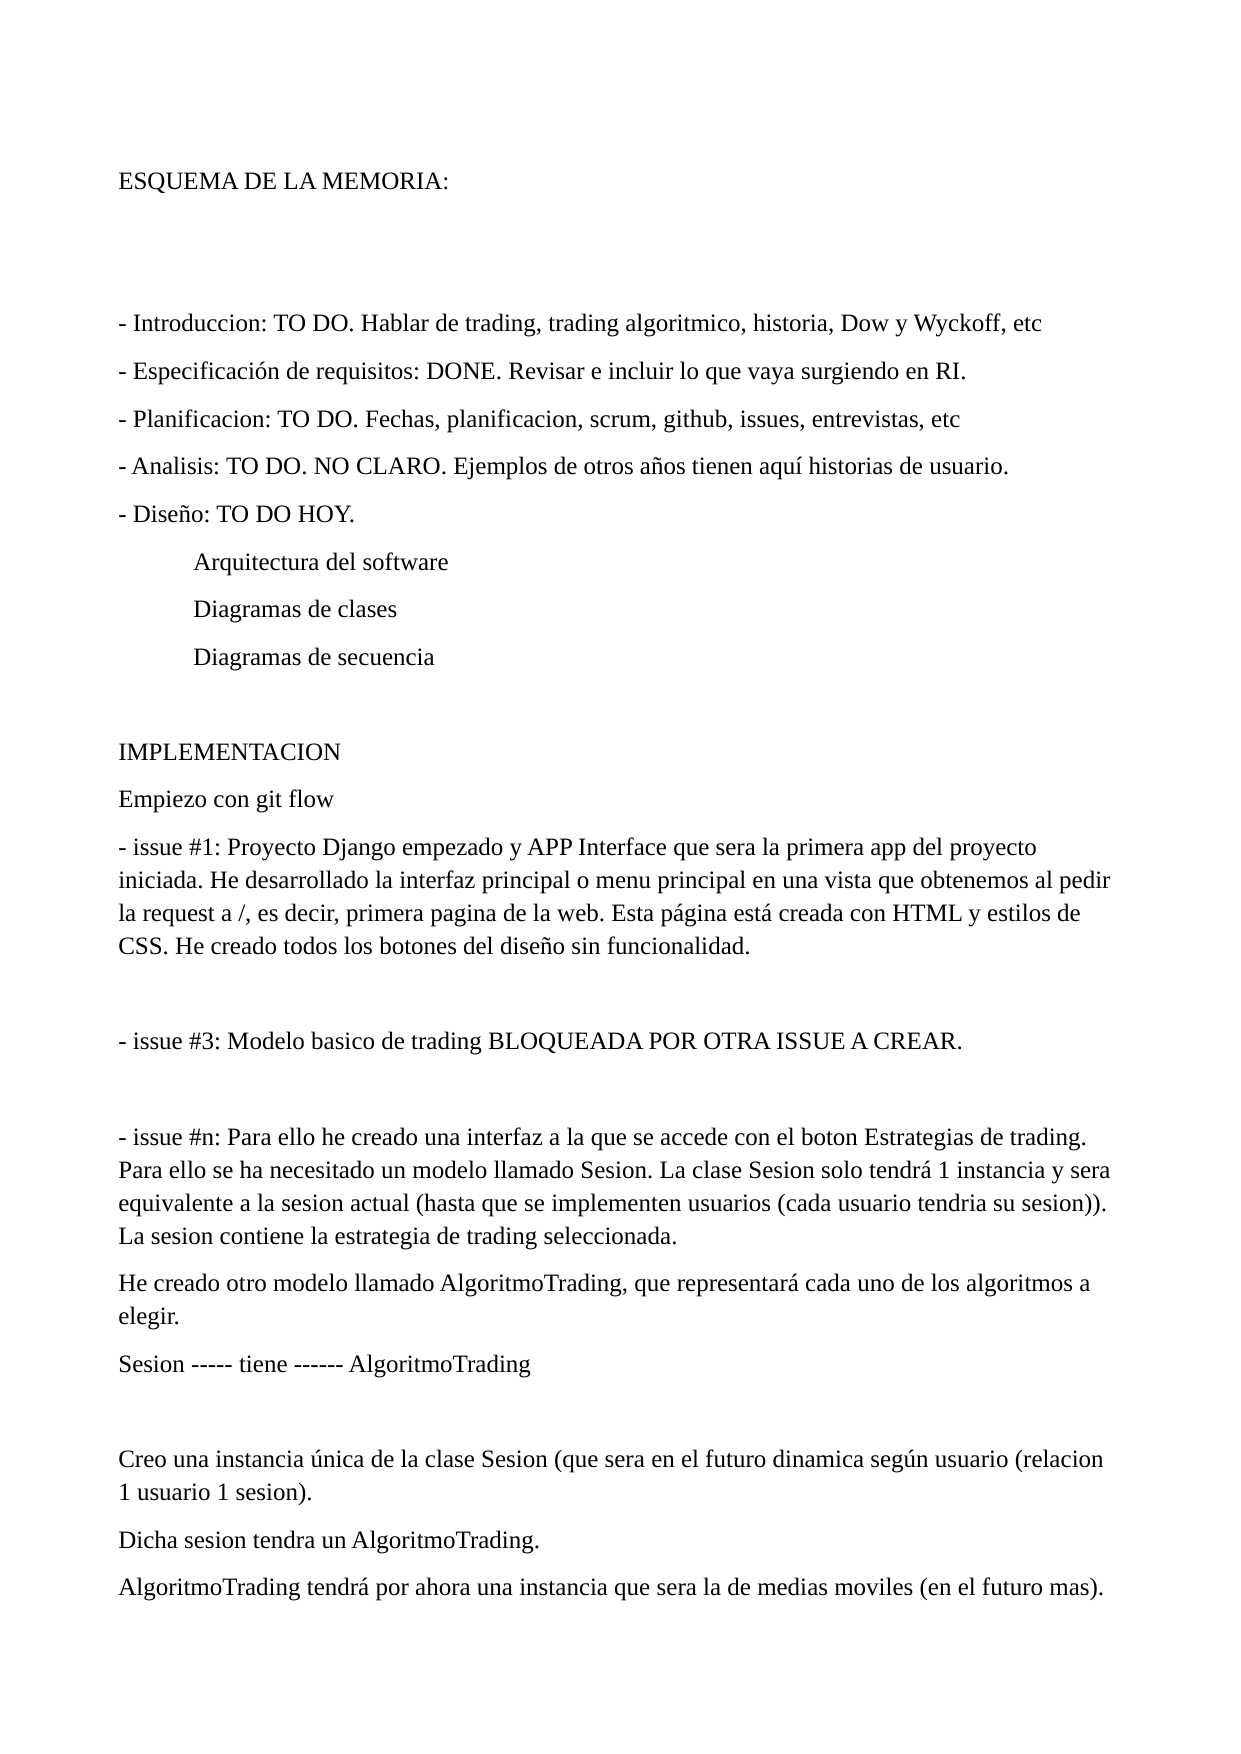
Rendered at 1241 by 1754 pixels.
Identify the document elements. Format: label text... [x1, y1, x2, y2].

text Diagramas de secuencia [118, 642, 1122, 671]
text - Diseño: TO DO HOY. [118, 499, 1122, 528]
text ESQUEMA DE LA MEMORIA: [118, 166, 1122, 194]
text - Analisis: TO DO. NO CLARO. Ejemplos de otros años tienen aquí historias de usuario. [118, 451, 1122, 480]
text Creo una instancia única de la clase Sesion (que sera en el futuro dinamica según usuario (relacion 1 usuario 1 sesion). [118, 1444, 1122, 1506]
text - issue #n: Para ello he creado una interfaz a la que se accede con el boton Estrategias de trading. Para ello se ha necesitado un modelo llamado Sesion. La clase Sesion solo tendrá 1 instancia y sera equivalente a la sesion actual (hasta que se implementen usuarios (cada usuario tendria su sesion)). La sesion contiene la estrategia de trading seleccionada. [118, 1122, 1122, 1249]
text Dicha sesion tendra un AlgoritmoTrading. [118, 1525, 1122, 1553]
text He creado otro modelo llamado AlgoritmoTrading, que representará cada uno de los algoritmos a elegir. [118, 1268, 1122, 1330]
text IMPLEMENTACION [118, 737, 1122, 766]
text - Especificación de requisitos: DONE. Revisar e incluir lo que vaya surgiendo en RI. [118, 356, 1122, 385]
text - Introduccion: TO DO. Hablar de trading, trading algoritmico, historia, Dow y Wyckoff, etc [118, 308, 1122, 337]
text Diagramas de clases [118, 594, 1122, 623]
text - Planificacion: TO DO. Fechas, planificacion, scrum, github, issues, entrevistas, etc [118, 404, 1122, 432]
text Empiezo con git flow [118, 784, 1122, 813]
text - issue #3: Modelo basico de trading BLOQUEADA POR OTRA ISSUE A CREAR. [118, 1026, 1122, 1055]
text Sesion ----- tiene ------ AlgoritmoTrading [118, 1349, 1122, 1378]
text Arquitectura del software [118, 547, 1122, 575]
text - issue #1: Proyecto Django empezado y APP Interface que sera la primera app del proyecto iniciada. He desarrollado la interfaz principal o menu principal en una vista que obtenemos al pedir la request a /, es decir, primera pagina de la web. Esta página está creada con HTML y estilos de CSS. He creado todos los botones del diseño sin funcionalidad. [118, 832, 1122, 960]
text AlgoritmoTrading tendrá por ahora una instancia que sera la de medias moviles (en el futuro mas). [118, 1572, 1122, 1601]
